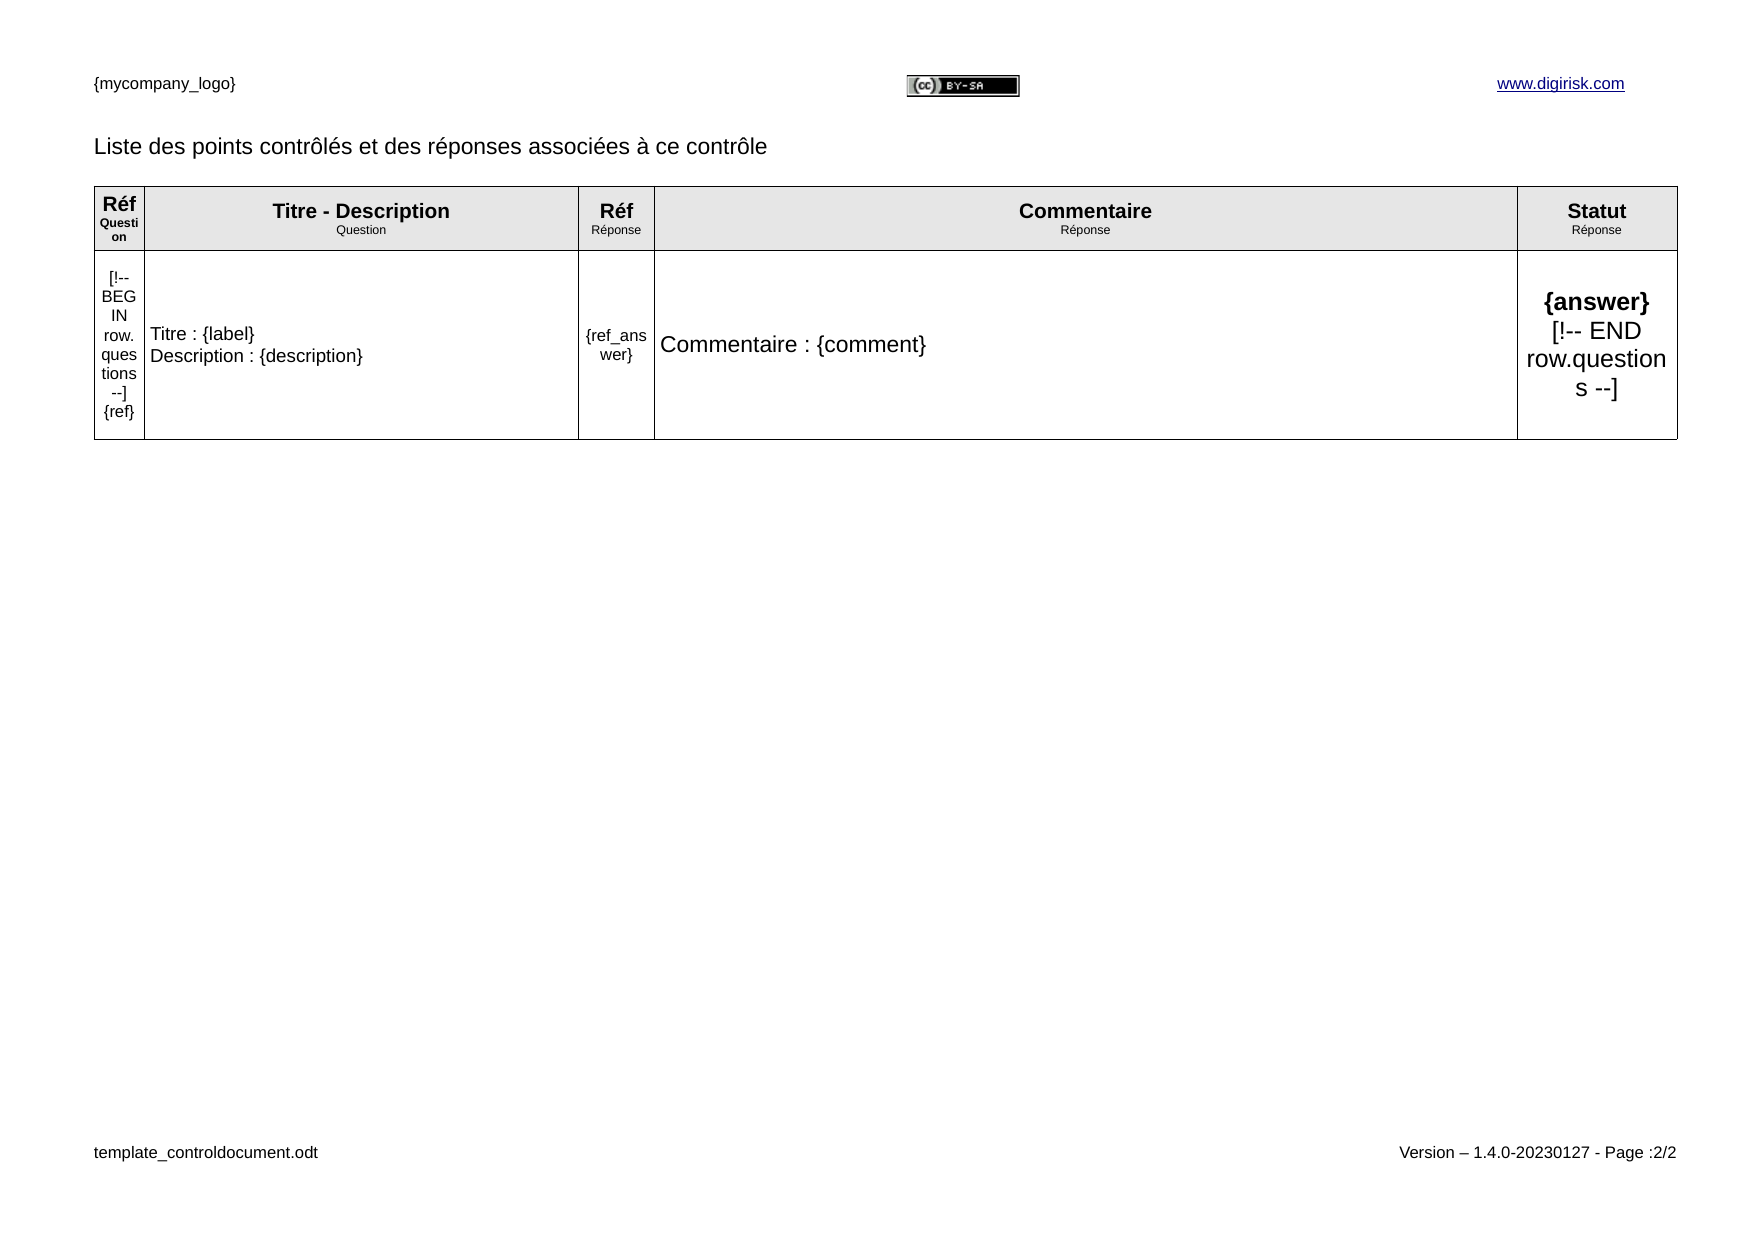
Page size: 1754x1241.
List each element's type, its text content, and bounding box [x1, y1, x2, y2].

picture [906, 75, 1020, 97]
table_cell {ref_answer} [579, 251, 654, 439]
table_header Réf Question [95, 187, 144, 250]
table_cell Commentaire : {comment} [655, 251, 1517, 439]
table_cell [!-- BEGIN row.questions --]{ref} [95, 251, 144, 439]
table_cell Titre : {label} Description : {description} [145, 251, 578, 439]
table_header Statut Réponse [1518, 187, 1677, 250]
table_cell {answer} [!-- END row.questions --] [1518, 251, 1677, 439]
table_header Titre - Description Question [145, 187, 578, 250]
table_header Commentaire Réponse [655, 187, 1517, 250]
table_header Réf Réponse [579, 187, 654, 250]
text Liste des points contrôlés et des réponses associées à ce contrôle [94, 133, 1676, 159]
